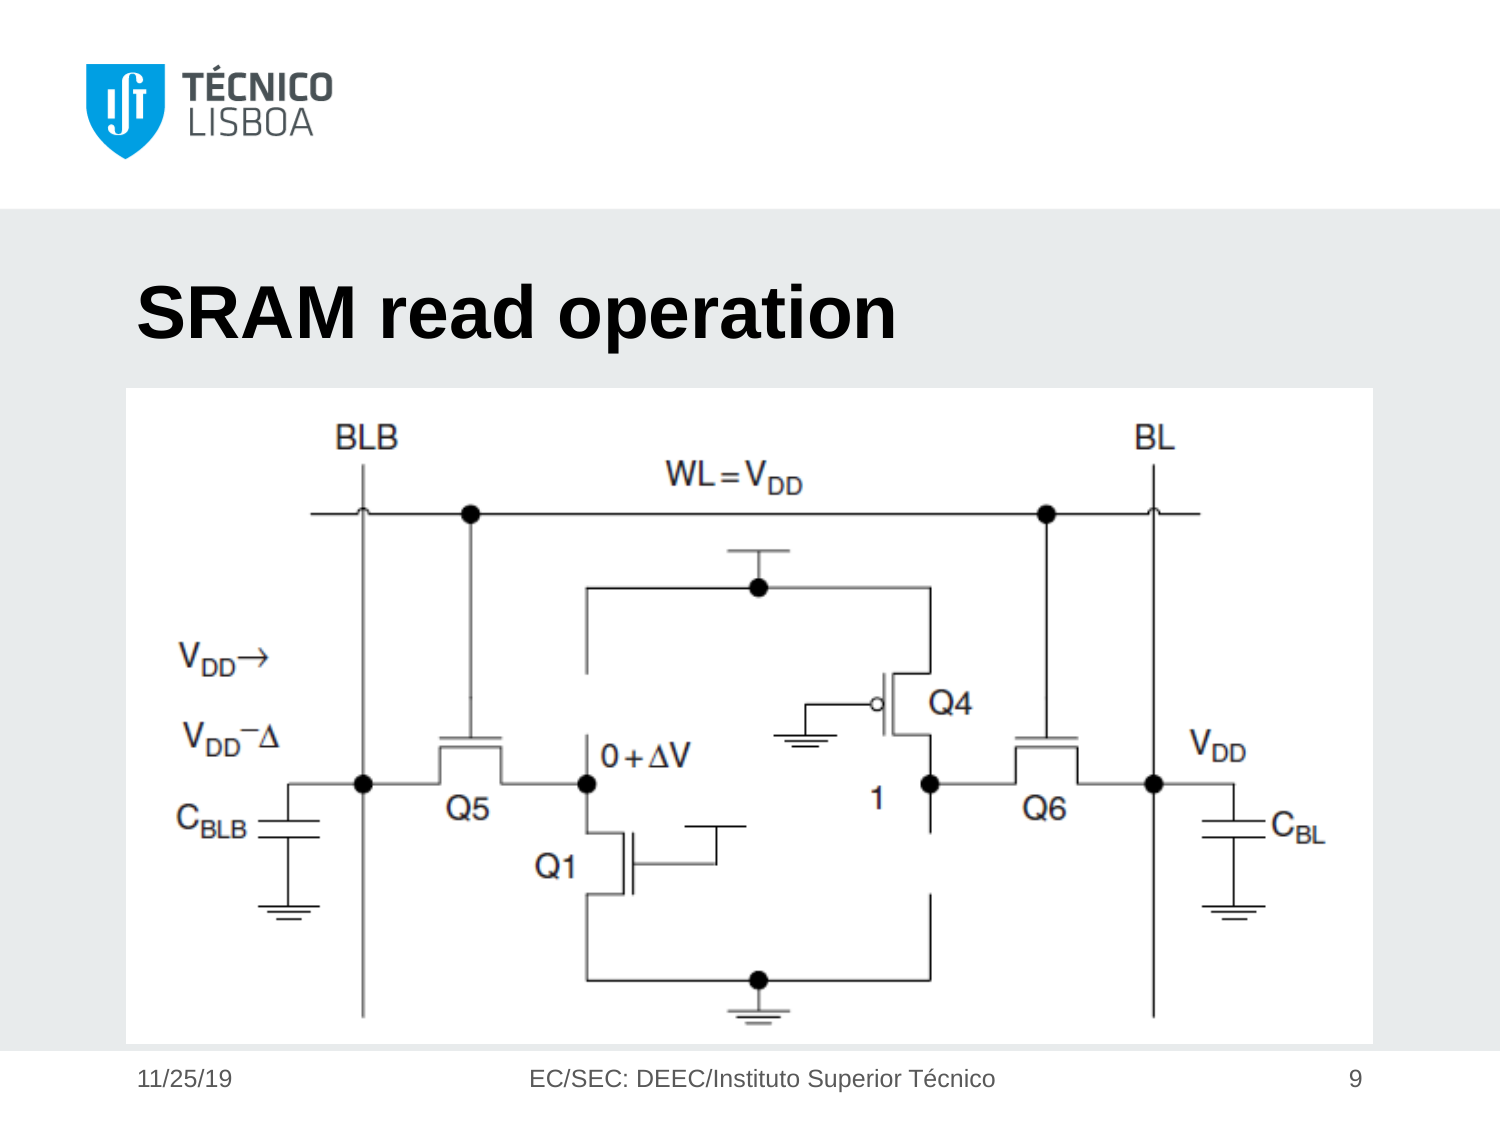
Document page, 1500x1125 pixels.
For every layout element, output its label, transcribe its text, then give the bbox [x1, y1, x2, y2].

slide_number 11/25/19 [121, 1052, 425, 1103]
picture [0, 0, 1500, 1125]
slide_number [1077, 1052, 1378, 1103]
footer EC/SEC: DEEC/Instituto Superior Técnico [512, 1052, 1021, 1103]
title SRAM read operation [121, 237, 1378, 381]
